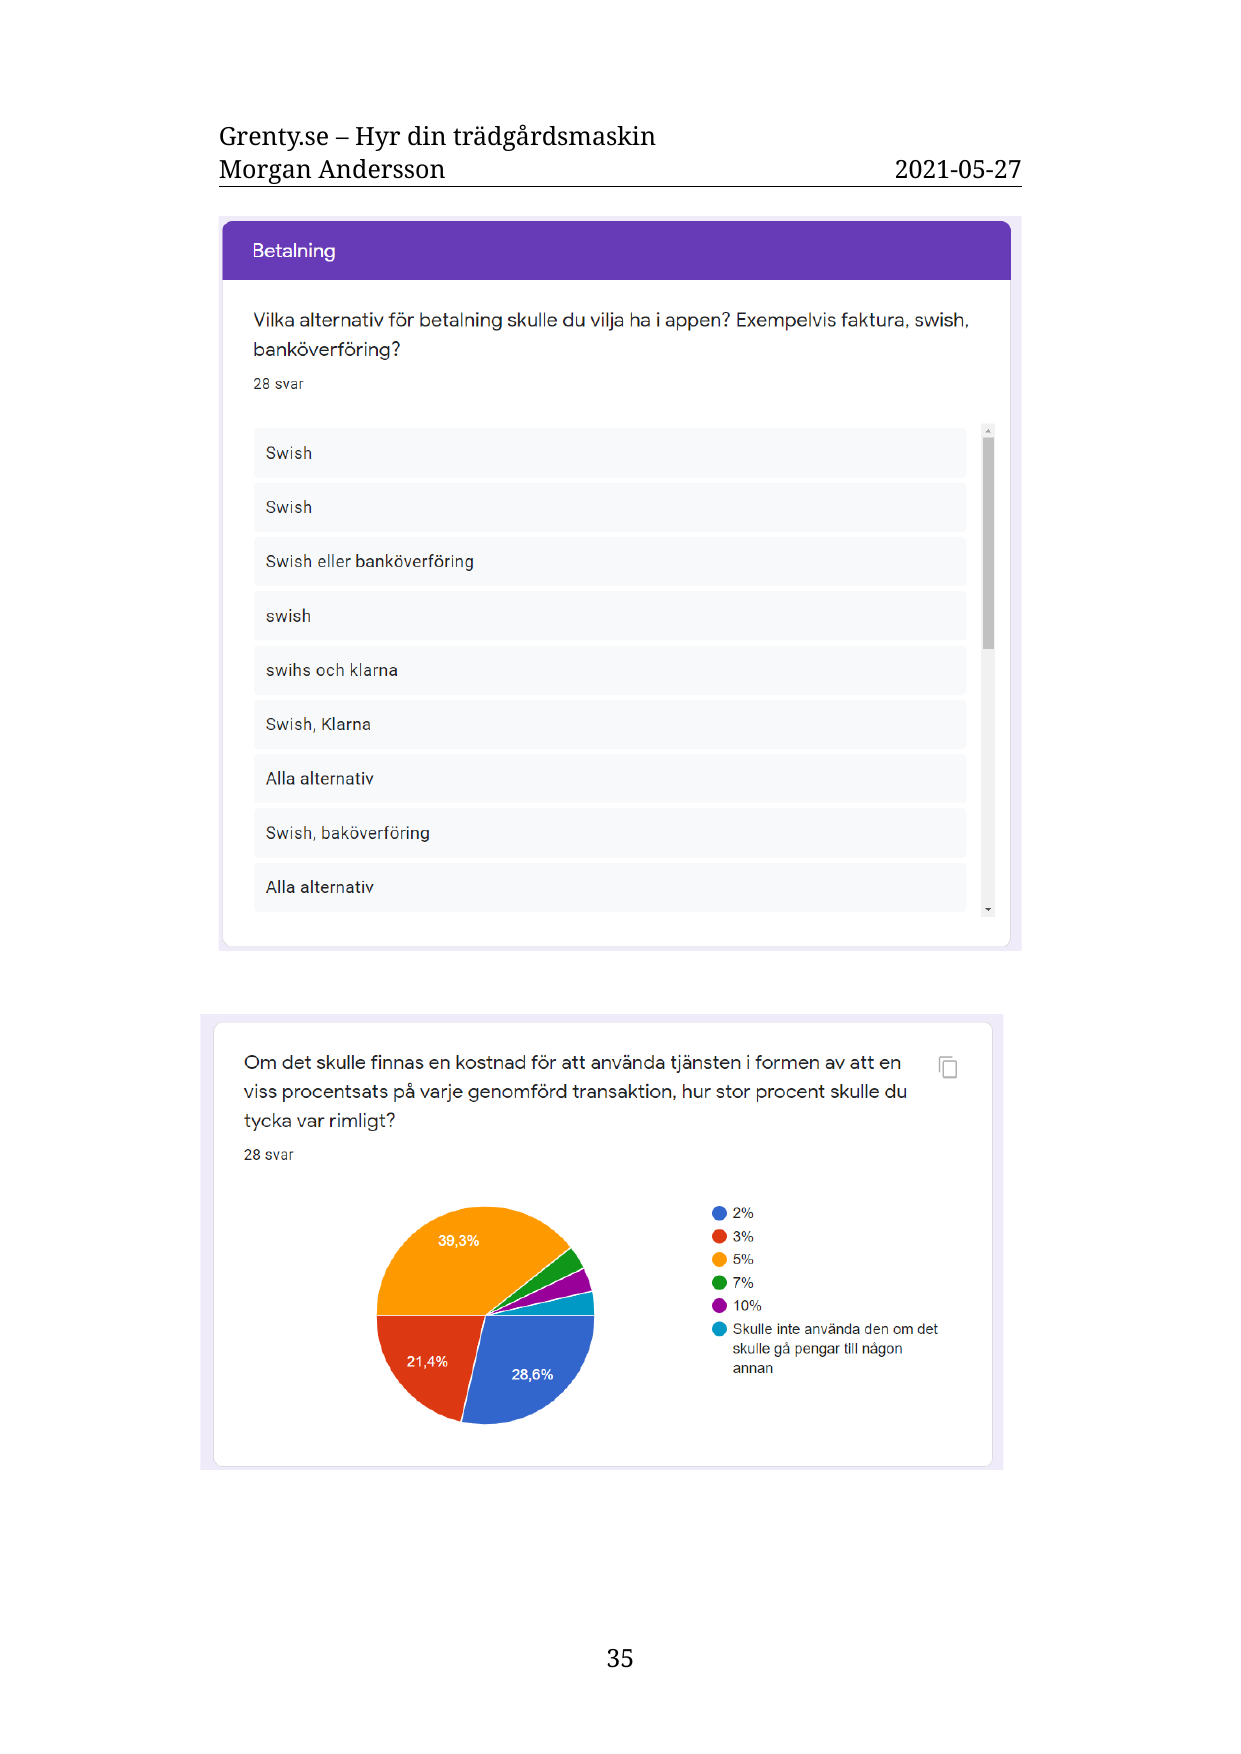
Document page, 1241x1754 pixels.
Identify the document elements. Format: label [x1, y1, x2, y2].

picture [200, 1014, 1004, 1470]
picture [218, 216, 1022, 951]
